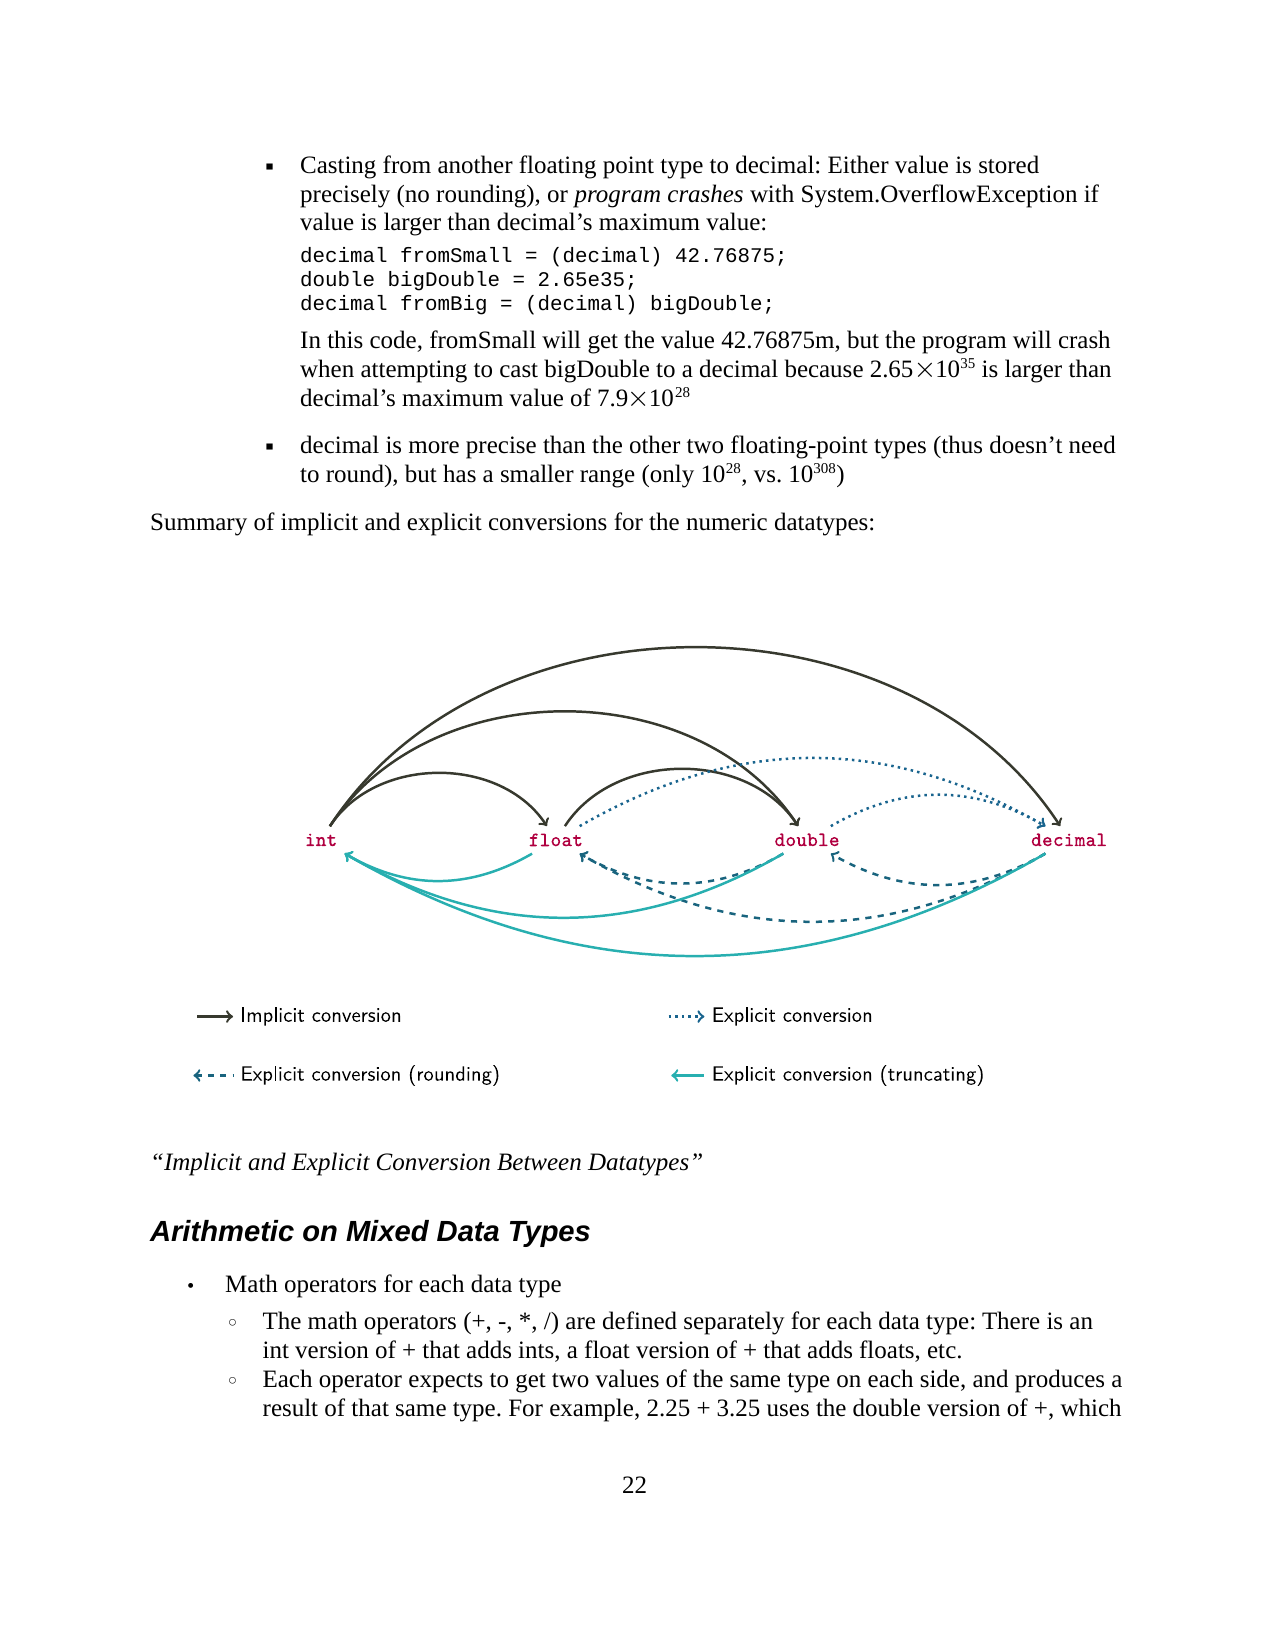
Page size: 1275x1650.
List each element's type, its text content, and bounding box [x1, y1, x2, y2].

list decimal fromBig = (decimal) bigDouble; [262, 292, 1125, 316]
subtitle Arithmetic on Mixed Data Types [150, 1214, 1125, 1247]
list double bigDouble = 2.65e35; [262, 269, 1125, 292]
list In this code, fromSmall will get the value 42.76875m, but the program will crash when attempting to cast bigDouble to a decimal because is larger than decimal’s maximum value of [262, 325, 1125, 413]
text Summary of implicit and explicit conversions for the numeric datatypes: [150, 507, 1125, 535]
list The math operators (+, -, *, /) are defined separately for each data type: There is an int version of + that adds ints, a float version of + that adds floats, etc. [225, 1306, 1125, 1364]
list Each operator expects to get two values of the same type on each side, and produces a result of that same type. For example, 2.25 + 3.25 uses the double version of +, which [225, 1364, 1125, 1421]
list decimal is more precise than the other two floating-point types (thus doesn’t need to round), but has a smaller range (only , vs. ) [262, 431, 1125, 489]
text “Implicit and Explicit Conversion Between Datatypes” [150, 1147, 1125, 1176]
list decimal fromSmall = (decimal) 42.76875; [262, 245, 1125, 269]
list Math operators for each data type [187, 1269, 1125, 1297]
list Casting from another floating point type to decimal: Either value is stored precisely (no rounding), or program crashes with System.OverflowException if value is larger than decimal’s maximum value: [262, 150, 1125, 236]
